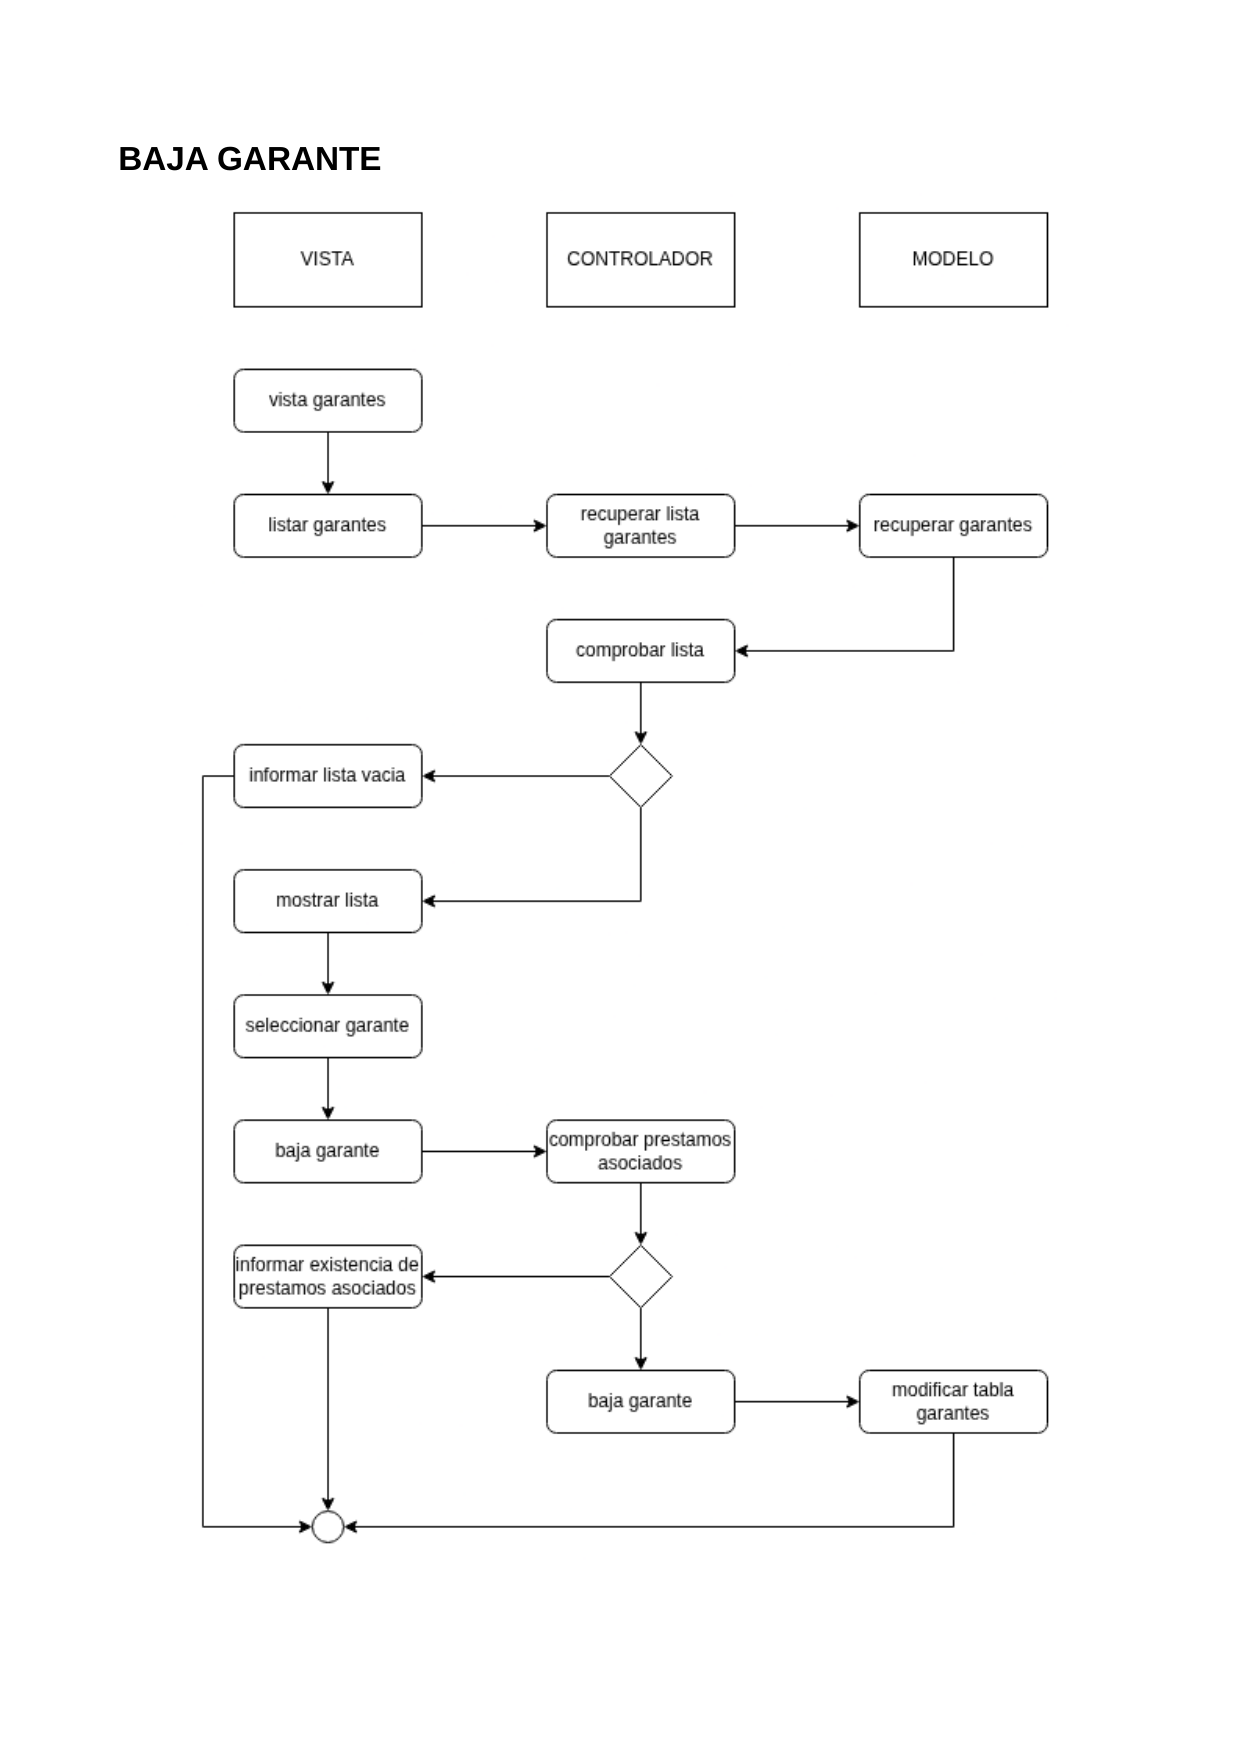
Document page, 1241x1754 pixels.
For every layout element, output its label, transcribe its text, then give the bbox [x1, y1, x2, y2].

picture [168, 190, 1072, 1567]
subtitle BAJA GARANTE [118, 139, 1122, 177]
